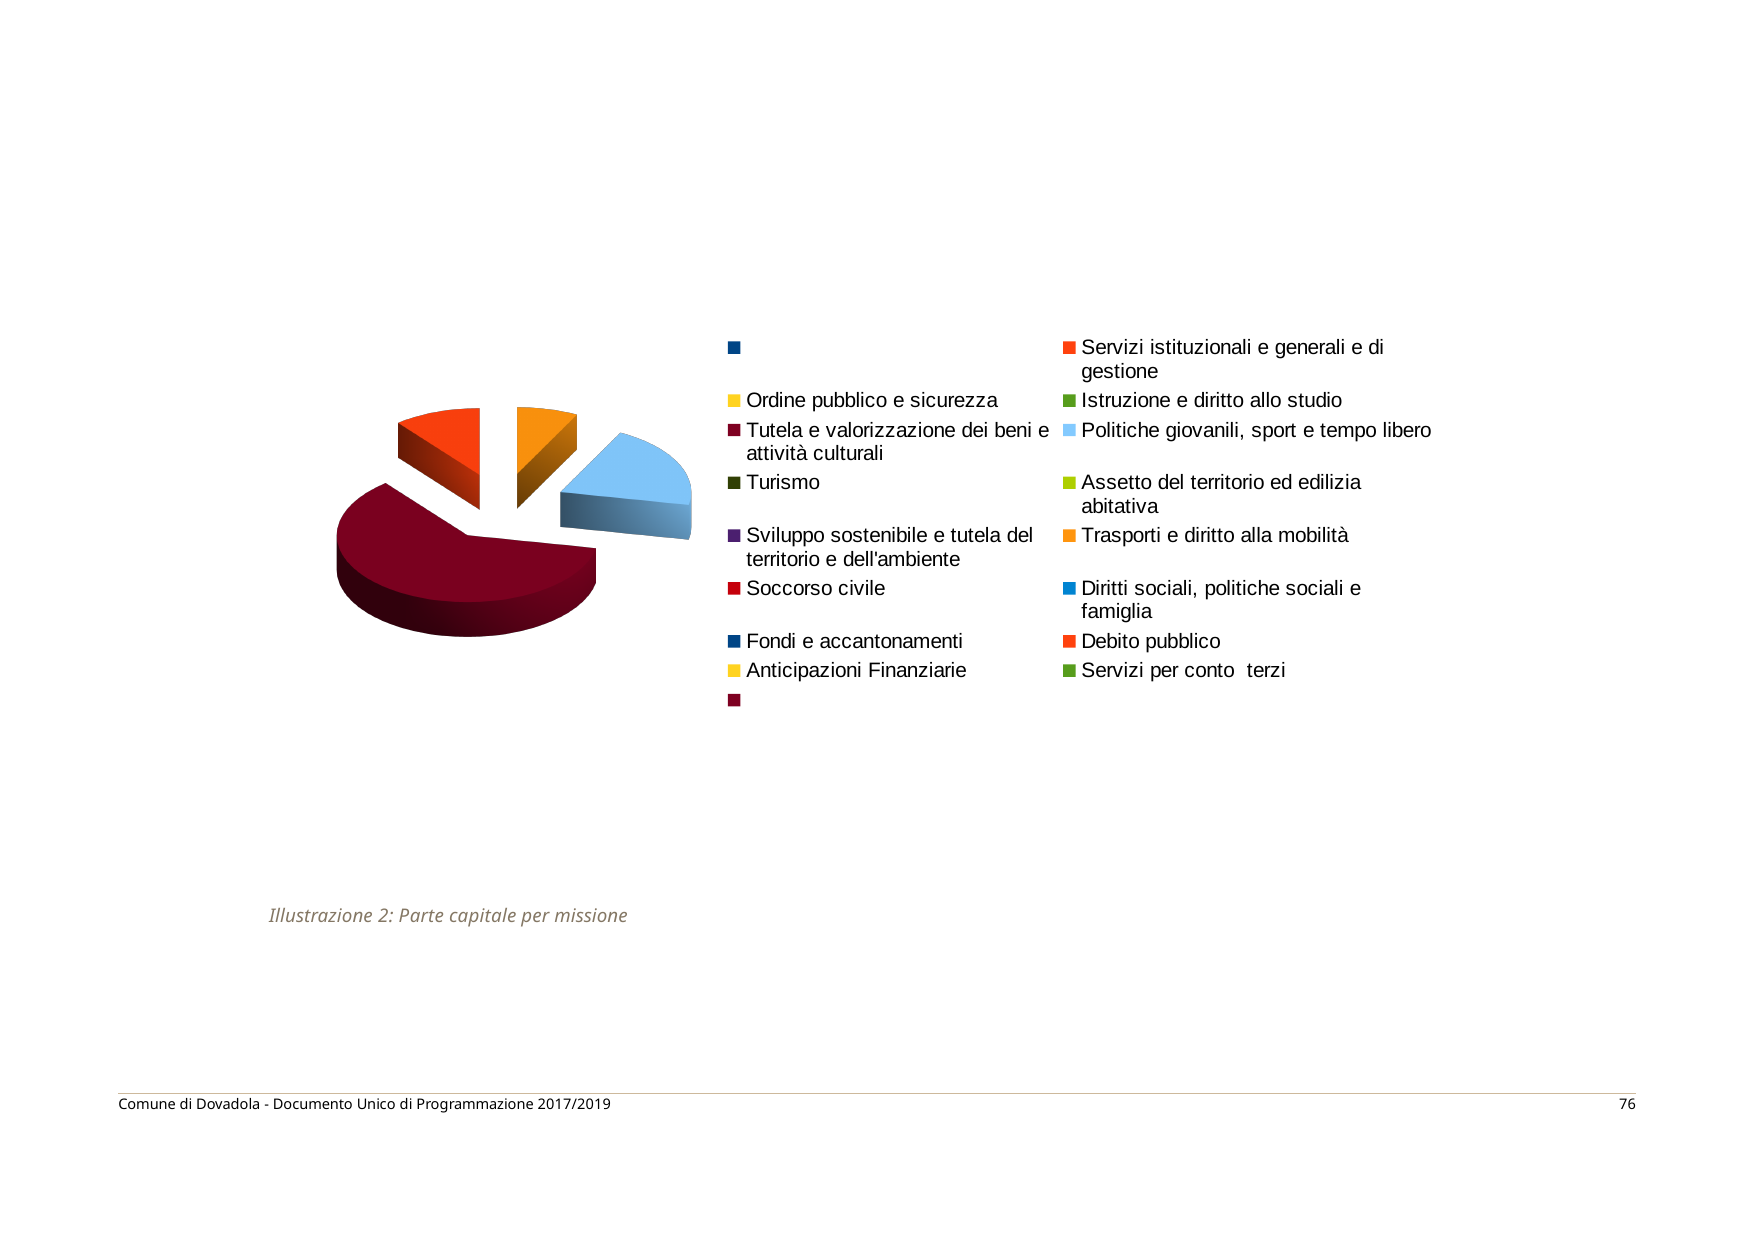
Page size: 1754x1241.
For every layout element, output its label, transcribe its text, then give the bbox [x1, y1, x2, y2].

text Illustrazione 2: Parte capitale per missione [269, 145, 1462, 928]
